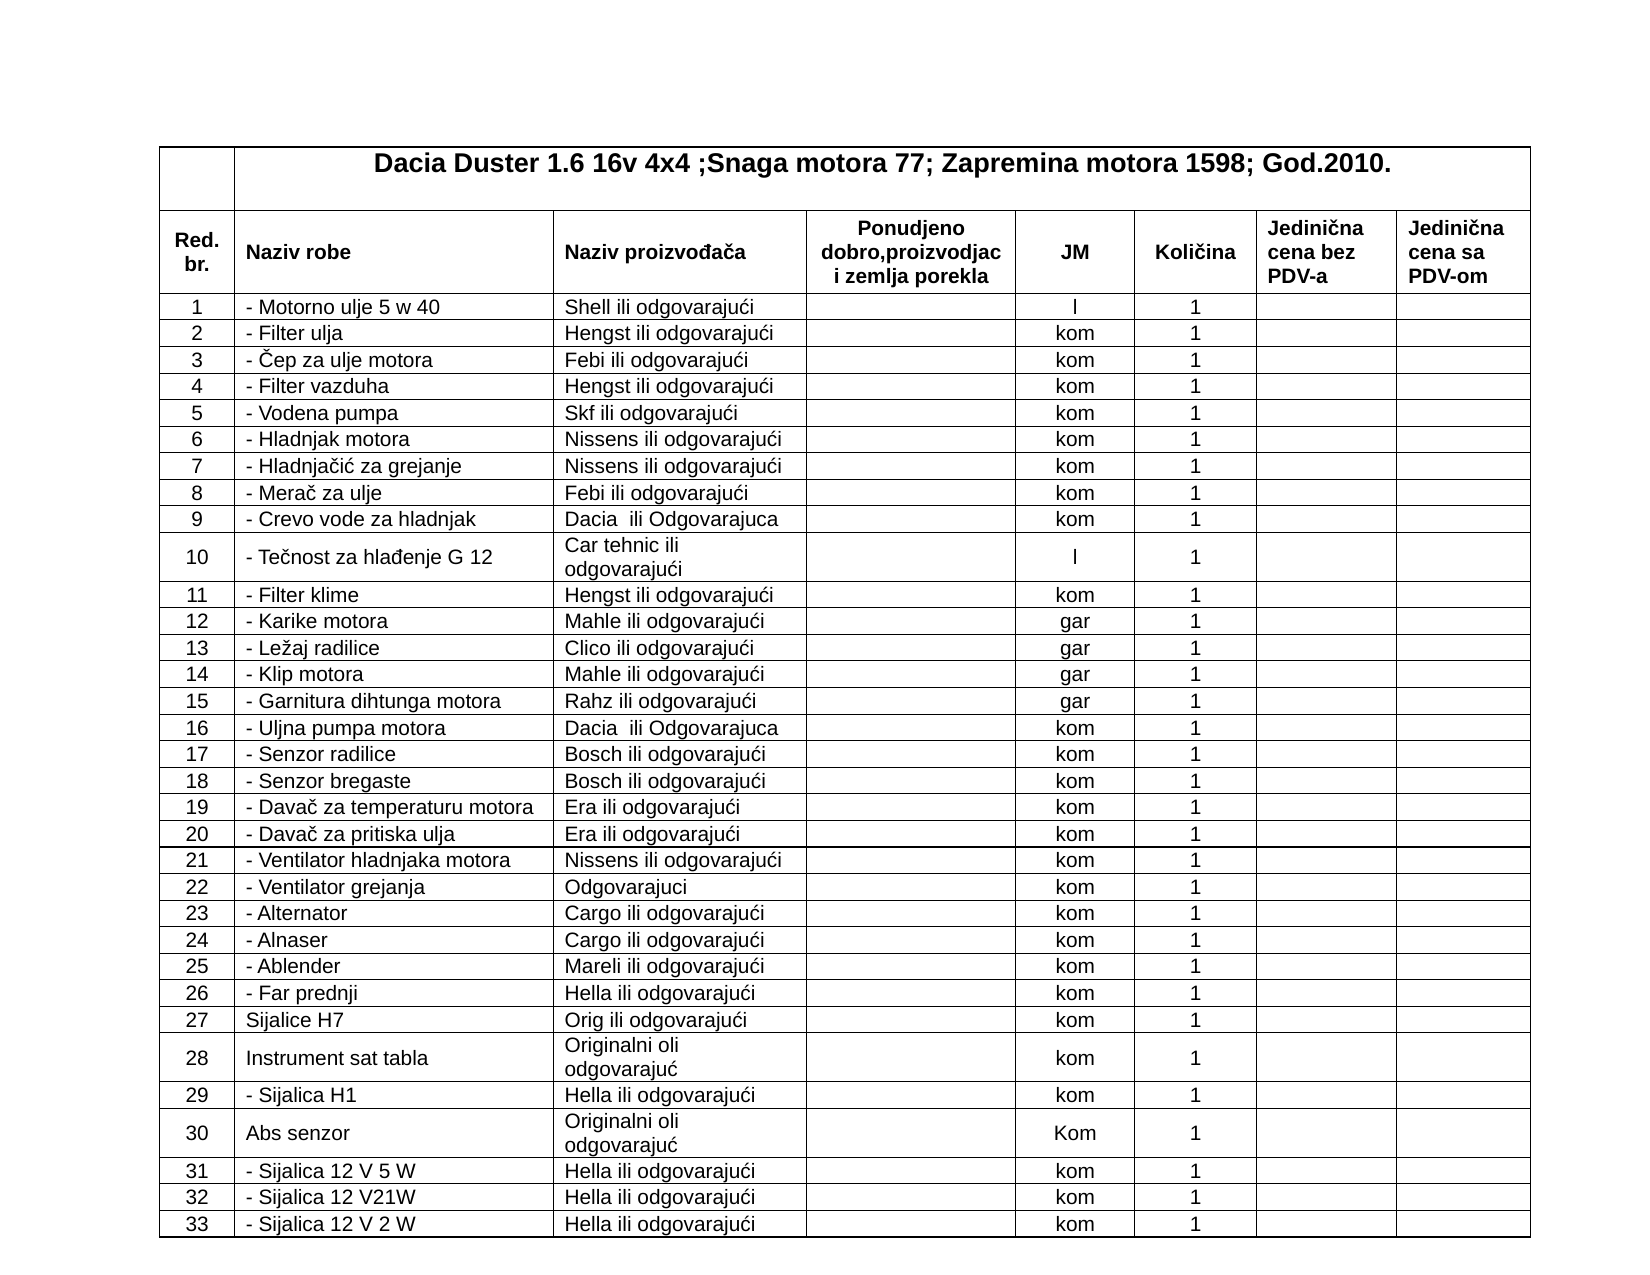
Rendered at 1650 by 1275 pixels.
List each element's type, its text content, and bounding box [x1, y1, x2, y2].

table_cell [1397, 715, 1530, 740]
table_cell Clico ili odgovarajući [554, 635, 806, 660]
table_cell [807, 533, 1015, 581]
table_cell - Filter ulja [235, 320, 553, 346]
table_cell - Far prednji [235, 980, 553, 1006]
table_cell [1257, 874, 1396, 899]
table_cell [807, 347, 1015, 372]
table_cell [1257, 480, 1396, 505]
table_cell [1257, 1109, 1396, 1157]
table_cell 7 [160, 453, 234, 479]
table_cell kom [1016, 741, 1134, 767]
table_cell 11 [160, 582, 234, 607]
table_cell [807, 582, 1015, 607]
table_cell Jedinična cena bez PDV-a [1257, 211, 1396, 293]
table_cell [1397, 533, 1530, 581]
table_cell 21 [160, 848, 234, 873]
table_cell l [1016, 533, 1134, 581]
table_cell Količina [1135, 211, 1256, 293]
table_cell kom [1016, 821, 1134, 846]
table_cell [1397, 1211, 1530, 1236]
table_cell [1257, 506, 1396, 532]
table_cell [1257, 635, 1396, 660]
table_cell 22 [160, 874, 234, 899]
table_cell - Klip motora [235, 661, 553, 687]
table_cell - Merač za ulje [235, 480, 553, 505]
table_cell [807, 608, 1015, 634]
table_cell 1 [1135, 608, 1256, 634]
table_cell - Filter vazduha [235, 374, 553, 399]
table_cell [807, 661, 1015, 687]
table_cell 2 [160, 320, 234, 346]
table_cell - Motorno ulje 5 w 40 [235, 294, 553, 319]
table_cell [1397, 400, 1530, 426]
table_cell 3 [160, 347, 234, 372]
table_cell Instrument sat tabla [235, 1033, 553, 1081]
table_cell kom [1016, 480, 1134, 505]
table_cell Skf ili odgovarajući [554, 400, 806, 426]
table_cell [807, 954, 1015, 979]
table_cell Ponudjeno dobro,proizvodjac i zemlja porekla [807, 211, 1015, 293]
table_cell Mahle ili odgovarajući [554, 608, 806, 634]
table_cell [1397, 874, 1530, 899]
table_cell 1 [1135, 661, 1256, 687]
table_cell 1 [1135, 821, 1256, 846]
table_cell Dacia ili Odgovarajuca [554, 506, 806, 532]
table_cell [1257, 901, 1396, 926]
table_cell [807, 821, 1015, 846]
table_cell [1397, 980, 1530, 1006]
table_cell gar [1016, 608, 1134, 634]
table_cell [1257, 821, 1396, 846]
table_cell [1257, 294, 1396, 319]
table_cell kom [1016, 901, 1134, 926]
table_cell Shell ili odgovarajući [554, 294, 806, 319]
table_cell 23 [160, 901, 234, 926]
table_cell 1 [1135, 901, 1256, 926]
table_cell kom [1016, 927, 1134, 953]
table_cell 27 [160, 1007, 234, 1032]
table_cell Mahle ili odgovarajući [554, 661, 806, 687]
table_cell [1257, 533, 1396, 581]
table_cell kom [1016, 374, 1134, 399]
table_cell Cargo ili odgovarajući [554, 927, 806, 953]
table_cell [1257, 582, 1396, 607]
table_cell kom [1016, 768, 1134, 793]
table_cell [1257, 400, 1396, 426]
table_cell 16 [160, 715, 234, 740]
table_cell [807, 1082, 1015, 1108]
table_cell [807, 688, 1015, 713]
table_cell 1 [1135, 794, 1256, 820]
table_cell [1397, 1033, 1530, 1081]
table_cell Cargo ili odgovarajući [554, 901, 806, 926]
table_cell - Sijalica 12 V 5 W [235, 1158, 553, 1183]
table_cell Era ili odgovarajući [554, 821, 806, 846]
table_cell 1 [1135, 480, 1256, 505]
table_cell - Senzor bregaste [235, 768, 553, 793]
table_cell - Ventilator grejanja [235, 874, 553, 899]
table_cell - Sijalica 12 V21W [235, 1184, 553, 1210]
table_cell kom [1016, 980, 1134, 1006]
table_cell 8 [160, 480, 234, 505]
table_header Dacia Duster 1.6 16v 4x4 ;Snaga motora 77; Zapremina motora 1598; God.2010. [235, 148, 1530, 210]
table_cell [1257, 453, 1396, 479]
table_cell Mareli ili odgovarajući [554, 954, 806, 979]
table_cell - Davač za temperaturu motora [235, 794, 553, 820]
table_cell kom [1016, 582, 1134, 607]
table_cell 1 [1135, 768, 1256, 793]
table_cell [1397, 661, 1530, 687]
table_cell [807, 1007, 1015, 1032]
table_cell [1397, 768, 1530, 793]
table_cell - Garnitura dihtunga motora [235, 688, 553, 713]
table_cell 12 [160, 608, 234, 634]
table_cell 26 [160, 980, 234, 1006]
table_cell 1 [1135, 1007, 1256, 1032]
table_cell [1397, 1007, 1530, 1032]
table_cell Hella ili odgovarajući [554, 1082, 806, 1108]
table_cell [1257, 741, 1396, 767]
table_cell 1 [160, 294, 234, 319]
table_cell [1397, 506, 1530, 532]
table_cell - Hladnjačić za grejanje [235, 453, 553, 479]
table_cell 17 [160, 741, 234, 767]
table_cell [1257, 427, 1396, 452]
table_cell Dacia ili Odgovarajuca [554, 715, 806, 740]
table_cell gar [1016, 635, 1134, 660]
table_cell 1 [1135, 927, 1256, 953]
table_cell Naziv robe [235, 211, 553, 293]
table_cell 1 [1135, 1109, 1256, 1157]
table_cell [807, 848, 1015, 873]
table_cell [1257, 927, 1396, 953]
table_cell Hella ili odgovarajući [554, 1184, 806, 1210]
table_cell 30 [160, 1109, 234, 1157]
table_cell [807, 320, 1015, 346]
table_cell 1 [1135, 400, 1256, 426]
table_cell Nissens ili odgovarajući [554, 453, 806, 479]
table_cell Hengst ili odgovarajući [554, 582, 806, 607]
table_cell 32 [160, 1184, 234, 1210]
table_cell [1257, 848, 1396, 873]
table_cell Originalni oli odgovarajuć [554, 1109, 806, 1157]
table_cell l [1016, 294, 1134, 319]
table_cell [807, 1184, 1015, 1210]
table_cell Naziv proizvođača [554, 211, 806, 293]
table_cell [1257, 954, 1396, 979]
table_cell 24 [160, 927, 234, 953]
table_cell Sijalice H7 [235, 1007, 553, 1032]
table_cell [807, 1158, 1015, 1183]
table_cell [807, 927, 1015, 953]
table_cell 1 [1135, 741, 1256, 767]
table_cell [1257, 1211, 1396, 1236]
table_cell [1257, 794, 1396, 820]
table_cell kom [1016, 400, 1134, 426]
table_cell [1257, 661, 1396, 687]
table_cell 31 [160, 1158, 234, 1183]
table_cell - Ventilator hladnjaka motora [235, 848, 553, 873]
table_cell 1 [1135, 320, 1256, 346]
table_cell [1397, 1158, 1530, 1183]
table_cell [1397, 480, 1530, 505]
table_cell kom [1016, 506, 1134, 532]
table_cell [1397, 427, 1530, 452]
table_cell 1 [1135, 453, 1256, 479]
table_cell kom [1016, 1158, 1134, 1183]
table_cell 1 [1135, 715, 1256, 740]
table_cell 1 [1135, 533, 1256, 581]
table_cell Car tehnic ili odgovarajući [554, 533, 806, 581]
table_cell Hella ili odgovarajući [554, 980, 806, 1006]
table_cell Bosch ili odgovarajući [554, 768, 806, 793]
table_cell - Uljna pumpa motora [235, 715, 553, 740]
table_cell 5 [160, 400, 234, 426]
table_cell 1 [1135, 980, 1256, 1006]
table_cell [807, 294, 1015, 319]
table_cell [807, 1033, 1015, 1081]
table_cell kom [1016, 954, 1134, 979]
table_cell Hengst ili odgovarajući [554, 320, 806, 346]
table_cell - Vodena pumpa [235, 400, 553, 426]
table_cell [1397, 294, 1530, 319]
table_cell [1397, 320, 1530, 346]
table_cell 29 [160, 1082, 234, 1108]
table_cell - Crevo vode za hladnjak [235, 506, 553, 532]
table_cell [1257, 608, 1396, 634]
table_cell - Alnaser [235, 927, 553, 953]
table_cell [1257, 768, 1396, 793]
table_cell [807, 794, 1015, 820]
table_cell Febi ili odgovarajući [554, 347, 806, 372]
table_cell [807, 980, 1015, 1006]
table_cell 28 [160, 1033, 234, 1081]
table_cell 15 [160, 688, 234, 713]
table_cell 25 [160, 954, 234, 979]
table_cell - Ležaj radilice [235, 635, 553, 660]
table_cell 1 [1135, 635, 1256, 660]
table_cell [807, 901, 1015, 926]
table_cell [1397, 582, 1530, 607]
table_cell [1257, 1033, 1396, 1081]
table_cell Bosch ili odgovarajući [554, 741, 806, 767]
table_cell 1 [1135, 374, 1256, 399]
table_cell 14 [160, 661, 234, 687]
table_cell kom [1016, 1033, 1134, 1081]
table_cell Odgovarajuci [554, 874, 806, 899]
table_cell [807, 635, 1015, 660]
table_cell 6 [160, 427, 234, 452]
table_cell [1397, 608, 1530, 634]
table_cell [807, 874, 1015, 899]
table_cell - Sijalica 12 V 2 W [235, 1211, 553, 1236]
table_cell - Sijalica H1 [235, 1082, 553, 1108]
table_cell - Tečnost za hlađenje G 12 [235, 533, 553, 581]
table_cell [1257, 1158, 1396, 1183]
table_cell [1257, 374, 1396, 399]
table_cell [1257, 1184, 1396, 1210]
table_cell - Hladnjak motora [235, 427, 553, 452]
table_cell [1257, 347, 1396, 372]
table_cell - Karike motora [235, 608, 553, 634]
table_cell Jedinična cena sa PDV-om [1397, 211, 1530, 293]
table_cell [1397, 1184, 1530, 1210]
table_cell [1257, 320, 1396, 346]
table_cell Red. br. [160, 211, 234, 293]
table_cell - Filter klime [235, 582, 553, 607]
table_cell kom [1016, 320, 1134, 346]
table_cell 1 [1135, 582, 1256, 607]
table_cell - Alternator [235, 901, 553, 926]
table_cell kom [1016, 453, 1134, 479]
table_cell [1397, 453, 1530, 479]
table_cell 1 [1135, 506, 1256, 532]
table_cell 1 [1135, 427, 1256, 452]
table_cell 9 [160, 506, 234, 532]
table_cell gar [1016, 688, 1134, 713]
table_cell [1397, 374, 1530, 399]
table_cell [807, 715, 1015, 740]
table_cell [1397, 1082, 1530, 1108]
table_cell kom [1016, 347, 1134, 372]
table_cell kom [1016, 1082, 1134, 1108]
table_cell Originalni oli odgovarajuć [554, 1033, 806, 1081]
table_cell 1 [1135, 294, 1256, 319]
table_cell Abs senzor [235, 1109, 553, 1157]
table_cell Era ili odgovarajući [554, 794, 806, 820]
table_cell Hengst ili odgovarajući [554, 374, 806, 399]
table_cell 1 [1135, 1082, 1256, 1108]
table_cell 4 [160, 374, 234, 399]
table_cell kom [1016, 715, 1134, 740]
table_cell [1397, 927, 1530, 953]
table_cell 1 [1135, 688, 1256, 713]
table_cell [1397, 794, 1530, 820]
table_cell Febi ili odgovarajući [554, 480, 806, 505]
table_cell 1 [1135, 1184, 1256, 1210]
table_cell [1397, 821, 1530, 846]
table_cell [1257, 1082, 1396, 1108]
table_cell [1397, 901, 1530, 926]
table_cell Rahz ili odgovarajući [554, 688, 806, 713]
table_cell 1 [1135, 954, 1256, 979]
table_cell 1 [1135, 848, 1256, 873]
table_cell Orig ili odgovarajući [554, 1007, 806, 1032]
table_cell gar [1016, 661, 1134, 687]
table_cell Nissens ili odgovarajući [554, 427, 806, 452]
table_cell kom [1016, 1211, 1134, 1236]
table_cell [807, 480, 1015, 505]
table_cell [807, 400, 1015, 426]
table_cell JM [1016, 211, 1134, 293]
table_cell [1397, 635, 1530, 660]
table_cell [807, 453, 1015, 479]
table_cell kom [1016, 1184, 1134, 1210]
table_cell [807, 1109, 1015, 1157]
table_cell [1257, 1007, 1396, 1032]
table_cell [807, 1211, 1015, 1236]
table_cell - Davač za pritiska ulja [235, 821, 553, 846]
table_cell kom [1016, 427, 1134, 452]
table_cell [1397, 741, 1530, 767]
table_cell 18 [160, 768, 234, 793]
table_cell - Čep za ulje motora [235, 347, 553, 372]
table_cell [1257, 688, 1396, 713]
table_cell [807, 427, 1015, 452]
table_cell kom [1016, 874, 1134, 899]
table_cell [1397, 1109, 1530, 1157]
table_cell 1 [1135, 1158, 1256, 1183]
table_cell 10 [160, 533, 234, 581]
table_cell Hella ili odgovarajući [554, 1211, 806, 1236]
table_header [160, 148, 234, 210]
table_cell 1 [1135, 874, 1256, 899]
table_cell [807, 741, 1015, 767]
table_cell 33 [160, 1211, 234, 1236]
table_cell 1 [1135, 1033, 1256, 1081]
table_cell 1 [1135, 1211, 1256, 1236]
table_cell [1397, 954, 1530, 979]
table_cell Nissens ili odgovarajući [554, 848, 806, 873]
table_cell [1257, 980, 1396, 1006]
table_cell [807, 768, 1015, 793]
table_cell 19 [160, 794, 234, 820]
table_cell Hella ili odgovarajući [554, 1158, 806, 1183]
table_cell [1397, 688, 1530, 713]
table_cell kom [1016, 1007, 1134, 1032]
table_cell [1397, 848, 1530, 873]
table_cell 20 [160, 821, 234, 846]
table_cell [1257, 715, 1396, 740]
table_cell kom [1016, 848, 1134, 873]
table_cell [1397, 347, 1530, 372]
table_cell 13 [160, 635, 234, 660]
table_cell - Ablender [235, 954, 553, 979]
table_cell kom [1016, 794, 1134, 820]
table_cell [807, 506, 1015, 532]
table_cell 1 [1135, 347, 1256, 372]
table_cell [807, 374, 1015, 399]
table_cell Kom [1016, 1109, 1134, 1157]
table_cell - Senzor radilice [235, 741, 553, 767]
